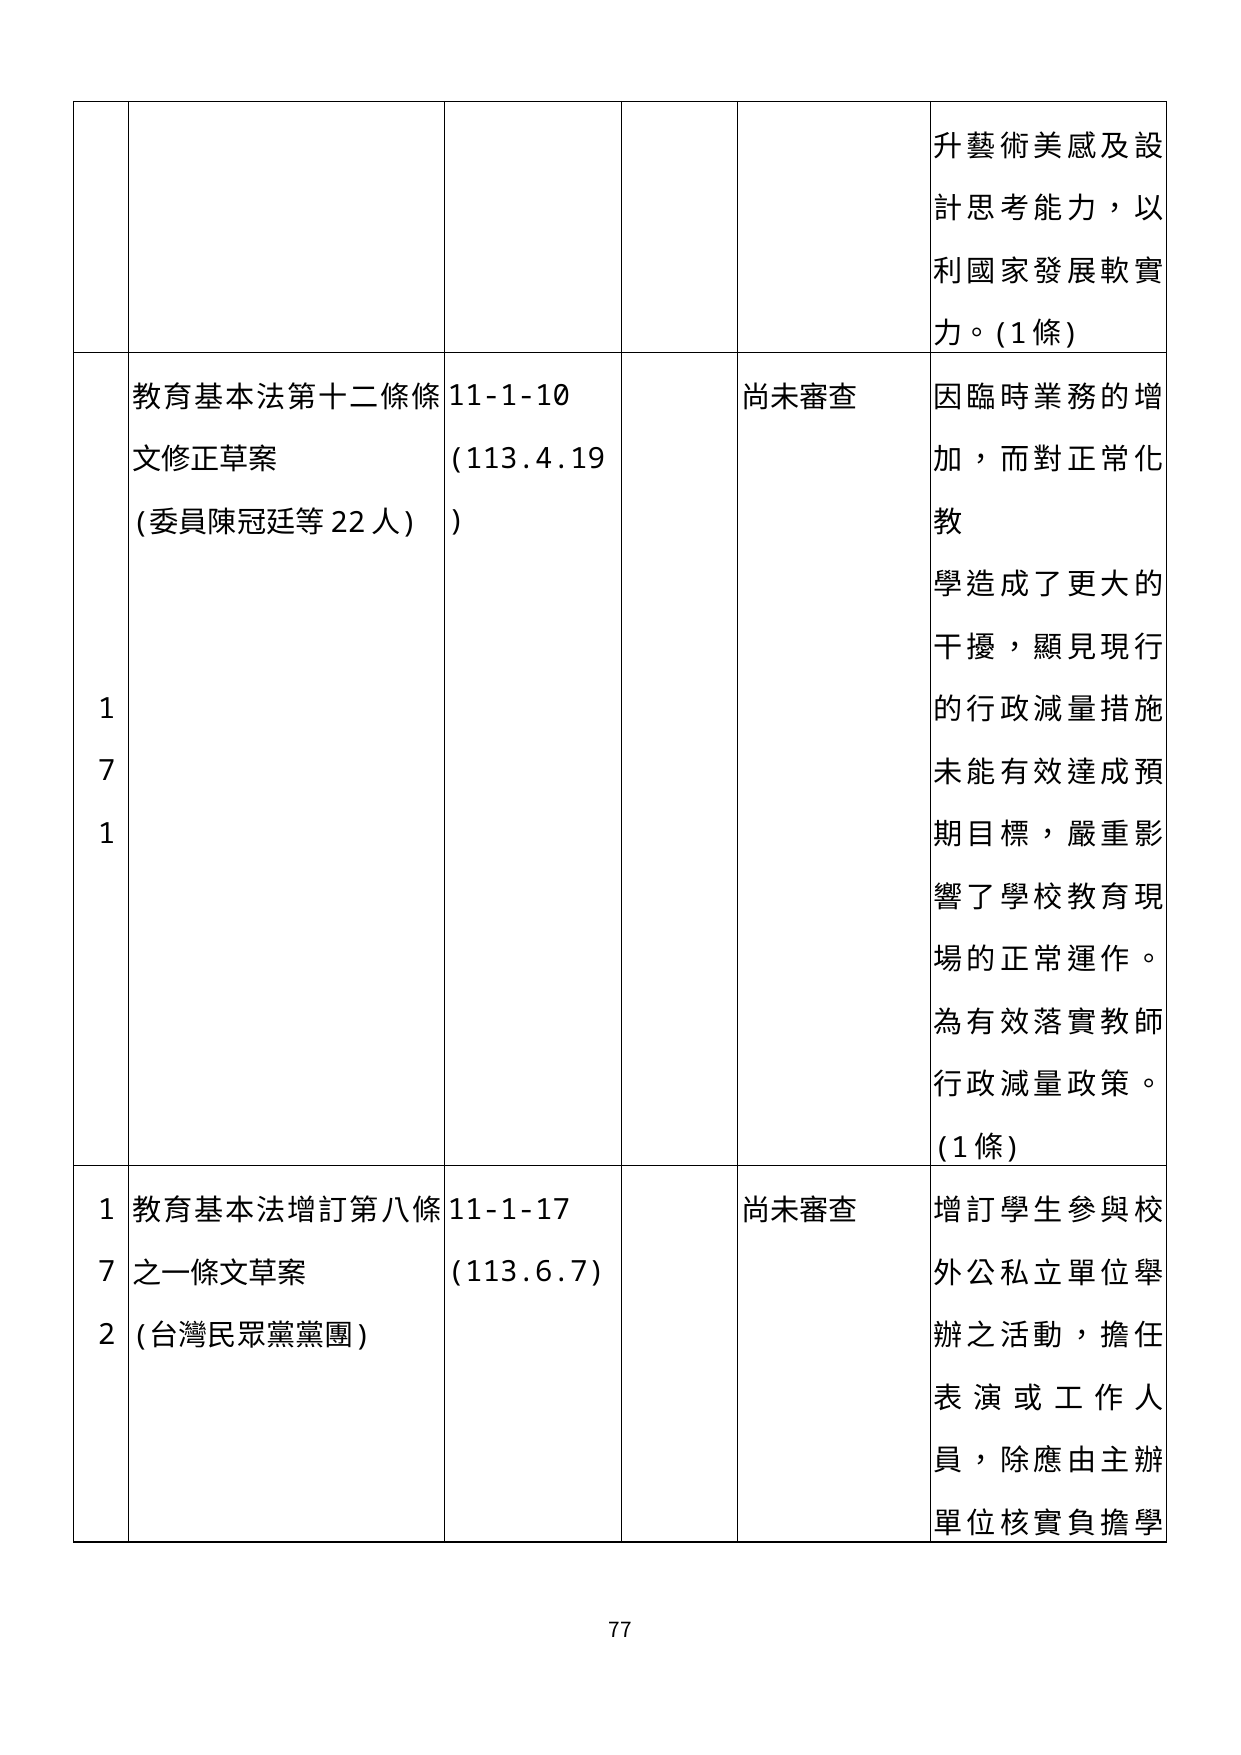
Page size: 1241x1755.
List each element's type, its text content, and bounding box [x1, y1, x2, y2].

table_cell 增訂學生參與校外公私立單位舉辦之活動，擔任表演或工作人員，除應由主辦單位核實負擔學 [931, 1166, 1166, 1541]
table_cell [445, 102, 621, 352]
table_cell 尚未審查 [738, 1166, 930, 1541]
table_cell 教育基本法第十二條條文修正草案 (委員陳冠廷等22人) [129, 353, 444, 1165]
table_cell [74, 1166, 128, 1541]
table_cell 因臨時業務的增加，而對正常化教 學造成了更大的干擾，顯見現行的行政減量措施未能有效達成預期目標，嚴重影響了學校教育現場的正常運作。為有效落實教師行政減量政策。(1條) [931, 353, 1166, 1165]
table_cell 11-1-17 (113.6.7) [445, 1166, 621, 1541]
table_cell 教育基本法增訂第八條之一條文草案 (台灣民眾黨黨團) [129, 1166, 444, 1541]
table_cell [738, 102, 930, 352]
table_cell [74, 102, 128, 352]
table_cell 升藝術美感及設計思考能力，以利國家發展軟實力。(1條) [931, 102, 1166, 352]
table_cell 11-1-10 (113.4.19) [445, 353, 621, 1165]
table_cell [129, 102, 444, 352]
table_cell [74, 353, 128, 1165]
table_cell [622, 1166, 737, 1541]
table_cell [622, 102, 737, 352]
table_cell [622, 353, 737, 1165]
table_cell 尚未審查 [738, 353, 930, 1165]
